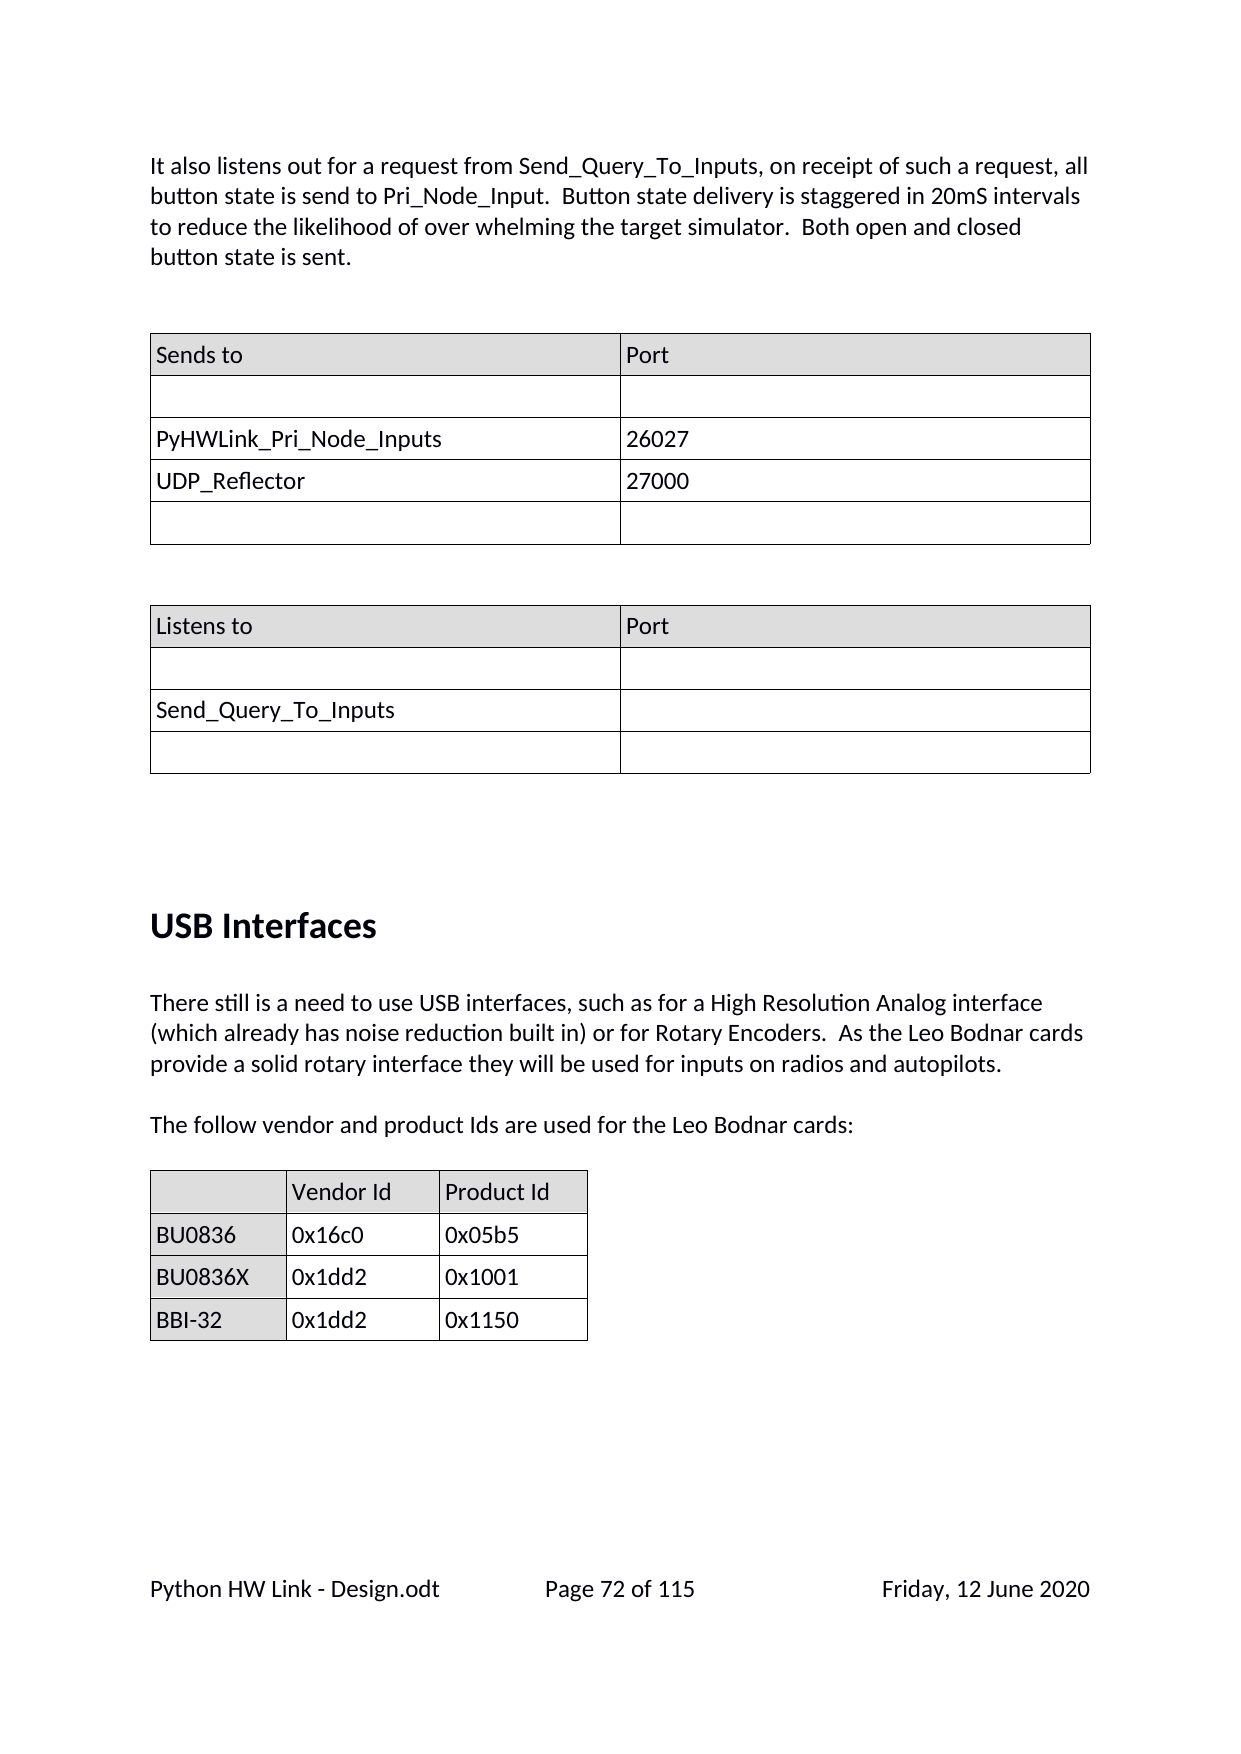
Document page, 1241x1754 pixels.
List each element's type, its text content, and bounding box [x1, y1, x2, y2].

table_cell [621, 732, 1090, 773]
table_cell 27000 [621, 460, 1090, 501]
table_header Port [621, 606, 1090, 647]
table_cell [621, 690, 1090, 731]
table_cell [151, 502, 620, 543]
table_cell Send_Query_To_Inputs [151, 690, 620, 731]
subtitle USB Interfaces [150, 902, 1090, 948]
table_cell 0x1dd2 [287, 1256, 439, 1297]
table_header [151, 1171, 286, 1212]
table_cell 26027 [621, 418, 1090, 459]
table_cell 0x1dd2 [287, 1299, 439, 1340]
table_header Product Id [440, 1171, 587, 1212]
table_cell BBI-32 [151, 1299, 286, 1340]
table_cell PyHWLink_Pri_Node_Inputs [151, 418, 620, 459]
table_cell BU0836 [151, 1214, 286, 1255]
table_cell 0x05b5 [440, 1214, 587, 1255]
text It also listens out for a request from Send_Query_To_Inputs, on receipt of such a request, all button state is send to Pri_Node_Input. Button state delivery is staggered in 20mS intervals to reduce the likelihood of over whelming the target simulator. Both open and closed button state is sent. [150, 150, 1090, 272]
table_cell 0x16c0 [287, 1214, 439, 1255]
table_header Listens to [151, 606, 620, 647]
table_cell [151, 732, 620, 773]
table_cell 0x1150 [440, 1299, 587, 1340]
table_header Vendor Id [287, 1171, 439, 1212]
table_cell [621, 502, 1090, 543]
text The follow vendor and product Ids are used for the Leo Bodnar cards: [150, 1109, 1090, 1139]
table_cell [151, 376, 620, 417]
table_cell [621, 376, 1090, 417]
text There still is a need to use USB interfaces, such as for a High Resolution Analog interface (which already has noise reduction built in) or for Rotary Encoders. As the Leo Bodnar cards provide a solid rotary interface they will be used for inputs on radios and autopilots. [150, 987, 1090, 1078]
table_cell [621, 648, 1090, 689]
table_cell [151, 648, 620, 689]
table_header Port [621, 334, 1090, 375]
table_cell UDP_Reflector [151, 460, 620, 501]
table_header Sends to [151, 334, 620, 375]
table_cell BU0836X [151, 1256, 286, 1297]
table_cell 0x1001 [440, 1256, 587, 1297]
